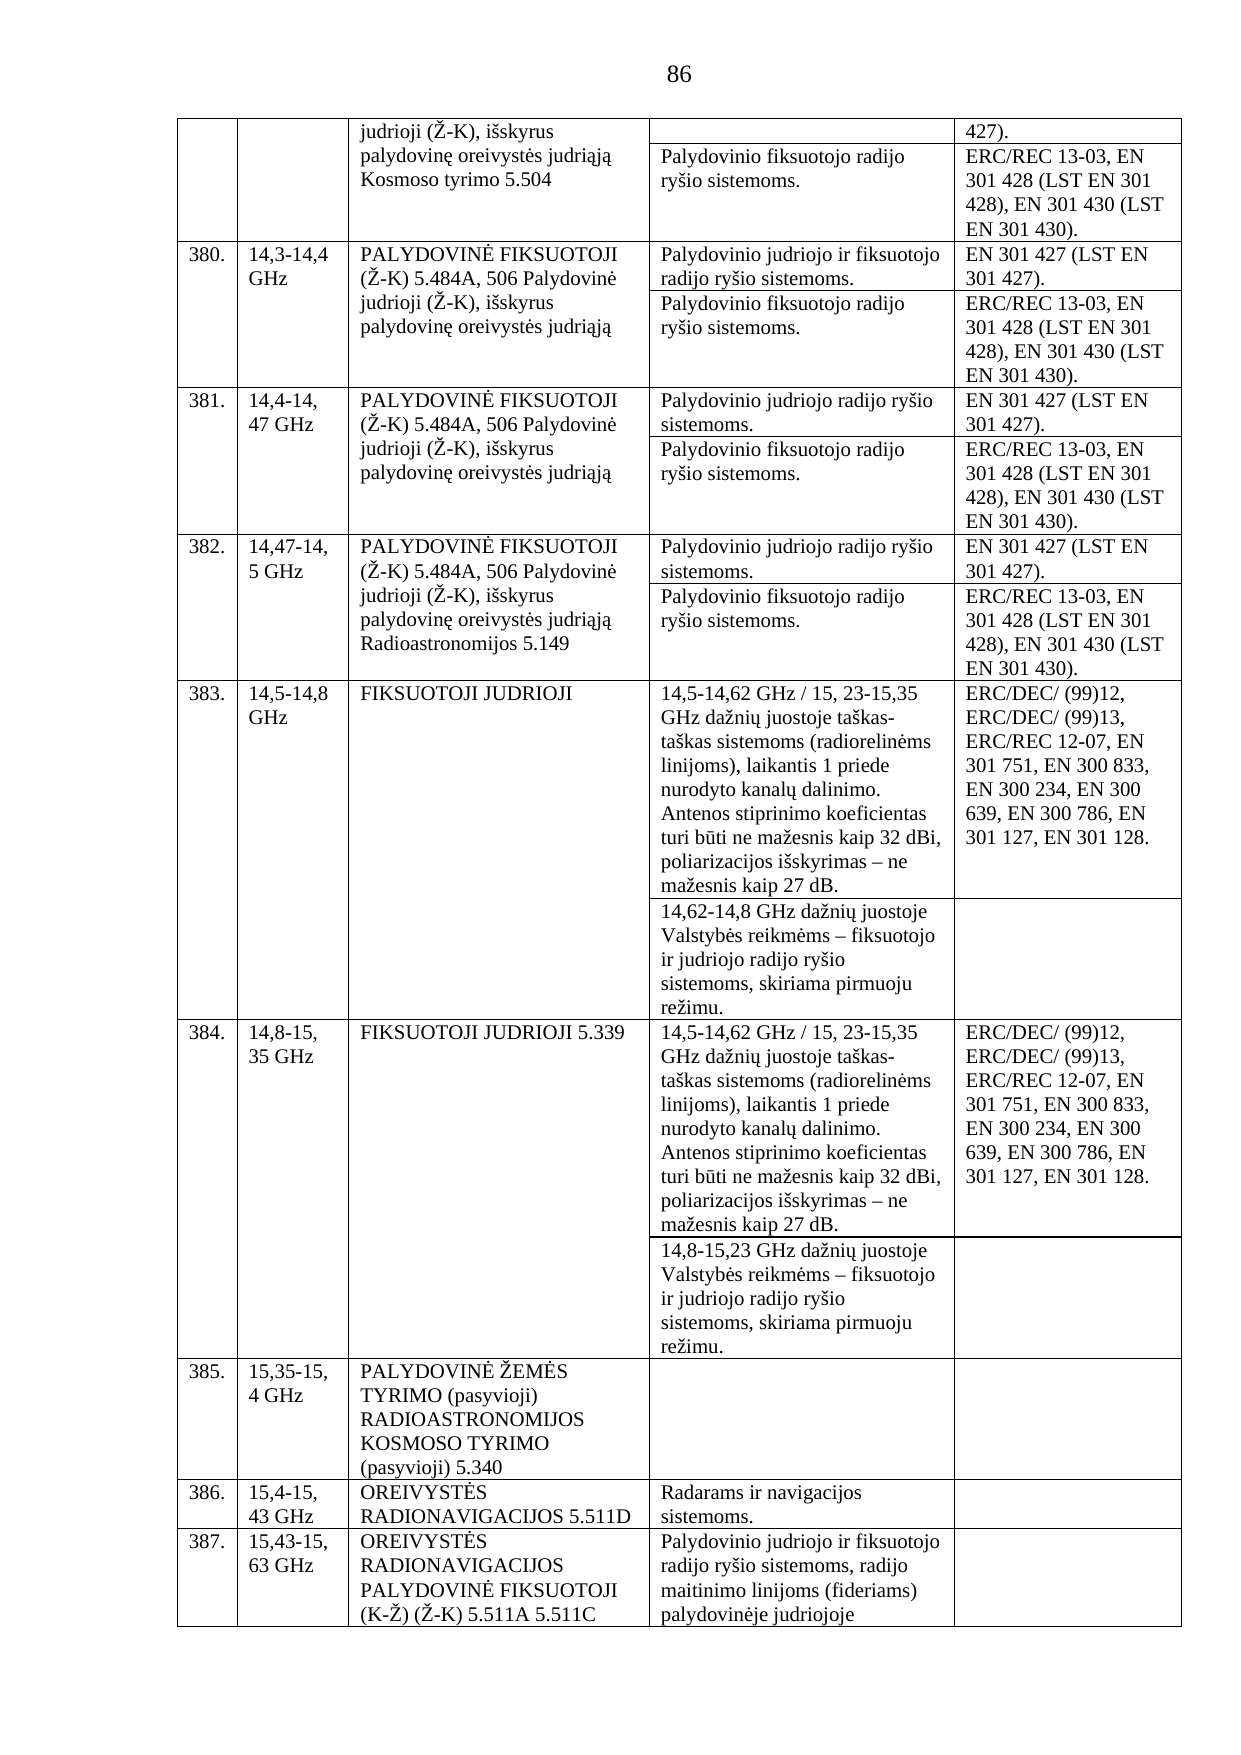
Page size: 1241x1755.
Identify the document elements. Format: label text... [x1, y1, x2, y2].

table_cell 14,4-14, 47 GHz [238, 388, 348, 533]
table_cell 384. [178, 1020, 237, 1358]
table_cell Palydovinio judriojo radijo ryšio sistemoms. [650, 388, 954, 436]
table_cell EN 301 427 (LST EN 301 427). [955, 535, 1181, 583]
table_cell [238, 119, 348, 241]
table_cell 386. [178, 1480, 237, 1528]
table_cell FIKSUOTOJI JUDRIOJI 5.339 [349, 1020, 649, 1358]
table_cell ERC/REC 13-03, EN 301 428 (LST EN 301 428), EN 301 430 (LST EN 301 430). [955, 437, 1181, 533]
table_cell [955, 1529, 1181, 1626]
table_cell [650, 119, 954, 143]
table_cell Radarams ir navigacijos sistemoms. [650, 1480, 954, 1528]
table_cell 14,8-15, 35 GHz [238, 1020, 348, 1358]
table_cell Palydovinio judriojo ir fiksuotojo radijo ryšio sistemoms, radijo maitinimo linijoms (fideriams) palydovinėje judriojoje [650, 1529, 954, 1626]
table_cell 427). [955, 119, 1181, 143]
table_cell 14,5-14,8 GHz [238, 681, 348, 1019]
table_cell PALYDOVINĖ FIKSUOTOJI (Ž-K) 5.484A, 506 Palydovinė judrioji (Ž-K), išskyrus palydovinę oreivystės judriąją Radioastronomijos 5.149 [349, 535, 649, 680]
table_cell 14,5-14,62 GHz / 15, 23-15,35 GHz dažnių juostoje taškas- taškas sistemoms (radiorelinėms linijoms), laikantis 1 priede nurodyto kanalų dalinimo. Antenos stiprinimo koeficientas turi būti ne mažesnis kaip 32 dBi, poliarizacijos išskyrimas – ne mažesnis kaip 27 dB. [650, 681, 954, 897]
table_cell 14,62-14,8 GHz dažnių juostoje Valstybės reikmėms – fiksuotojo ir judriojo radijo ryšio sistemoms, skiriama pirmuoju režimu. [650, 899, 954, 1019]
table_cell ERC/DEC/ (99)12, ERC/DEC/ (99)13, ERC/REC 12-07, EN 301 751, EN 300 833, EN 300 234, EN 300 639, EN 300 786, EN 301 127, EN 301 128. [955, 1020, 1181, 1236]
table_cell ERC/REC 13-03, EN 301 428 (LST EN 301 428), EN 301 430 (LST EN 301 430). [955, 584, 1181, 680]
table_cell 15,43-15, 63 GHz [238, 1529, 348, 1626]
table_cell Palydovinio fiksuotojo radijo ryšio sistemoms. [650, 437, 954, 533]
table_cell 381. [178, 388, 237, 533]
table_cell OREIVYSTĖS RADIONAVIGACIJOS PALYDOVINĖ FIKSUOTOJI (K-Ž) (Ž-K) 5.511A 5.511C [349, 1529, 649, 1626]
table_cell [955, 1238, 1181, 1358]
table_cell 383. [178, 681, 237, 1019]
table_cell 15,4-15, 43 GHz [238, 1480, 348, 1528]
table_cell 14,8-15,23 GHz dažnių juostoje Valstybės reikmėms – fiksuotojo ir judriojo radijo ryšio sistemoms, skiriama pirmuoju režimu. [650, 1238, 954, 1358]
table_cell Palydovinio fiksuotojo radijo ryšio sistemoms. [650, 291, 954, 387]
table_cell PALYDOVINĖ ŽEMĖS TYRIMO (pasyvioji) RADIOASTRONOMIJOS KOSMOSO TYRIMO (pasyvioji) 5.340 [349, 1359, 649, 1479]
table_cell 15,35-15, 4 GHz [238, 1359, 348, 1479]
table_cell Palydovinio fiksuotojo radijo ryšio sistemoms. [650, 144, 954, 241]
table_cell [955, 899, 1181, 1019]
table_cell 385. [178, 1359, 237, 1479]
table_cell Palydovinio fiksuotojo radijo ryšio sistemoms. [650, 584, 954, 680]
table_cell 380. [178, 242, 237, 387]
table_cell 387. [178, 1529, 237, 1626]
table_cell Palydovinio judriojo ir fiksuotojo radijo ryšio sistemoms. [650, 242, 954, 290]
table_cell 382. [178, 535, 237, 680]
table_cell 14,5-14,62 GHz / 15, 23-15,35 GHz dažnių juostoje taškas- taškas sistemoms (radiorelinėms linijoms), laikantis 1 priede nurodyto kanalų dalinimo. Antenos stiprinimo koeficientas turi būti ne mažesnis kaip 32 dBi, poliarizacijos išskyrimas – ne mažesnis kaip 27 dB. [650, 1020, 954, 1236]
table_cell PALYDOVINĖ FIKSUOTOJI (Ž-K) 5.484A, 506 Palydovinė judrioji (Ž-K), išskyrus palydovinę oreivystės judriąją [349, 242, 649, 387]
table_cell EN 301 427 (LST EN 301 427). [955, 388, 1181, 436]
table_cell FIKSUOTOJI JUDRIOJI [349, 681, 649, 1019]
table_cell [650, 1359, 954, 1479]
table_cell 14,47-14, 5 GHz [238, 535, 348, 680]
table_cell 14,3-14,4 GHz [238, 242, 348, 387]
table_cell ERC/REC 13-03, EN 301 428 (LST EN 301 428), EN 301 430 (LST EN 301 430). [955, 144, 1181, 241]
table_cell EN 301 427 (LST EN 301 427). [955, 242, 1181, 290]
table_cell ERC/REC 13-03, EN 301 428 (LST EN 301 428), EN 301 430 (LST EN 301 430). [955, 291, 1181, 387]
table_cell [955, 1480, 1181, 1528]
table_cell Palydovinio judriojo radijo ryšio sistemoms. [650, 535, 954, 583]
table_cell ERC/DEC/ (99)12, ERC/DEC/ (99)13, ERC/REC 12-07, EN 301 751, EN 300 833, EN 300 234, EN 300 639, EN 300 786, EN 301 127, EN 301 128. [955, 681, 1181, 897]
table_cell OREIVYSTĖS RADIONAVIGACIJOS 5.511D [349, 1480, 649, 1528]
table_cell judrioji (Ž-K), išskyrus palydovinę oreivystės judriąją Kosmoso tyrimo 5.504 [349, 119, 649, 241]
table_cell [955, 1359, 1181, 1479]
table_cell [178, 119, 237, 241]
table_cell PALYDOVINĖ FIKSUOTOJI (Ž-K) 5.484A, 506 Palydovinė judrioji (Ž-K), išskyrus palydovinę oreivystės judriąją [349, 388, 649, 533]
